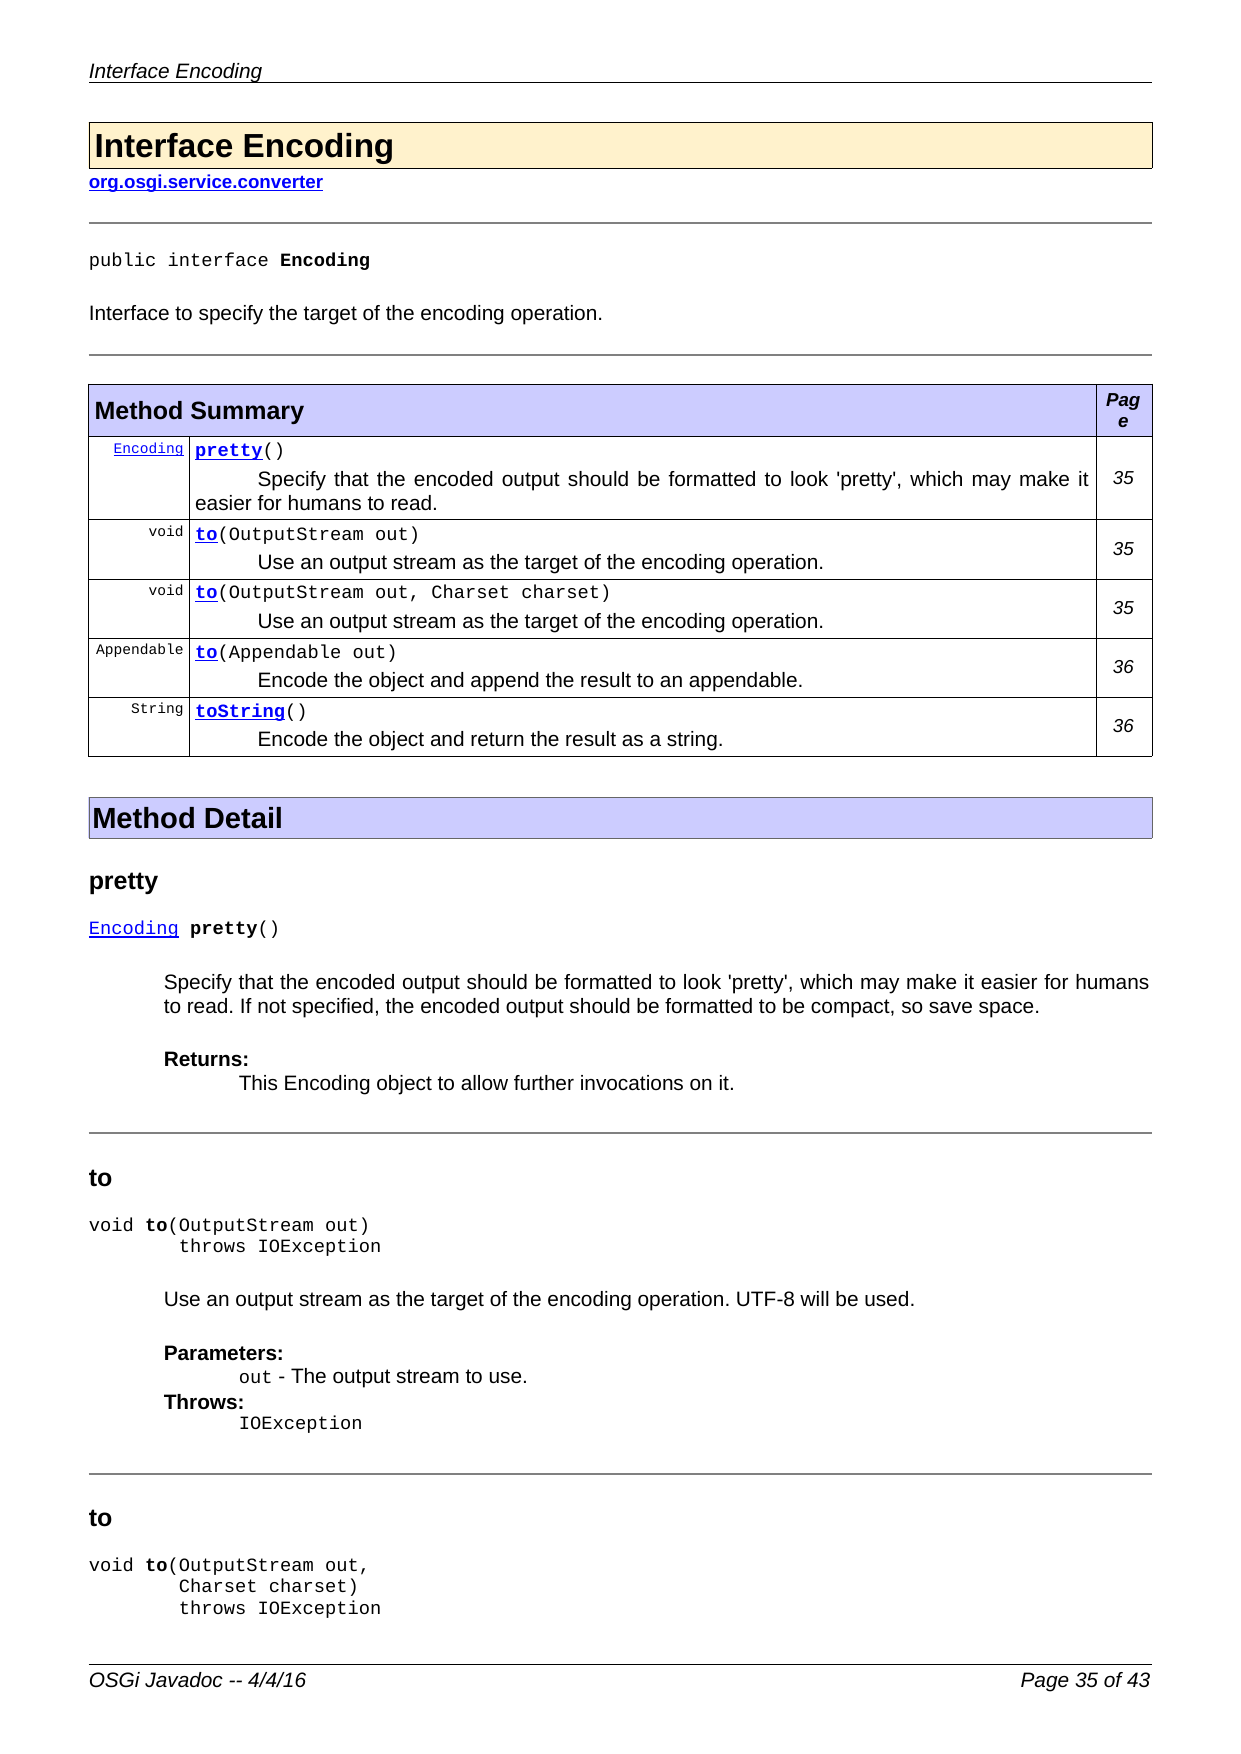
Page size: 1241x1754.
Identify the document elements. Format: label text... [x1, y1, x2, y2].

text Interface to specify the target of the encoding operation. [88, 301, 1152, 325]
subtitle to [88, 1503, 1152, 1532]
subtitle Method Detail [90, 798, 1152, 838]
table_header Method Summary [89, 385, 1096, 436]
table_cell to(OutputStream out) Use an output stream as the target of the encoding operation. [190, 520, 1096, 578]
table_cell 36 [1097, 639, 1152, 697]
table_cell Encoding [89, 437, 189, 519]
table_cell Appendable [89, 639, 189, 697]
text public interface Encoding [88, 250, 1152, 272]
table_cell to(OutputStream out, Charset charset) Use an output stream as the target of the encoding operation. [190, 580, 1096, 637]
subtitle Interface Encoding [90, 123, 1152, 168]
table_cell String [89, 698, 189, 756]
table_cell toString() Encode the object and return the result as a string. [190, 698, 1096, 756]
table_cell to(Appendable out) Encode the object and append the result to an appendable. [190, 639, 1096, 697]
table_cell 35 [1097, 580, 1152, 637]
subtitle to [88, 1163, 1152, 1191]
subtitle pretty [88, 866, 1152, 895]
text Parameters: [163, 1340, 1152, 1364]
text IOException [238, 1413, 1152, 1435]
table_cell 36 [1097, 698, 1152, 756]
table_header Page [1097, 385, 1152, 436]
table_cell 35 [1097, 520, 1152, 578]
text Throws: [163, 1389, 1152, 1413]
text Use an output stream as the target of the encoding operation. UTF-8 will be used. [163, 1287, 1152, 1311]
table_cell pretty() Specify that the encoded output should be formatted to look 'pretty', which may make it easier for humans to read. [190, 437, 1096, 519]
text Specify that the encoded output should be formatted to look 'pretty', which may make it easier for humans to read. If not specified, the encoded output should be formatted to be compact, so save space. [163, 969, 1152, 1017]
text out - The output stream to use. [238, 1364, 1152, 1389]
text void to(OutputStream out) throws IOException [88, 1216, 1152, 1258]
text Returns: [163, 1047, 1152, 1071]
text This Encoding object to allow further invocations on it. [238, 1071, 1152, 1094]
text org.osgi.service.converter [88, 171, 1152, 193]
table_cell void [89, 520, 189, 578]
table_cell 35 [1097, 437, 1152, 519]
text void to(OutputStream out, Charset charset) throws IOException [88, 1556, 1152, 1620]
text Encoding pretty() [88, 919, 1152, 940]
table_cell void [89, 580, 189, 637]
